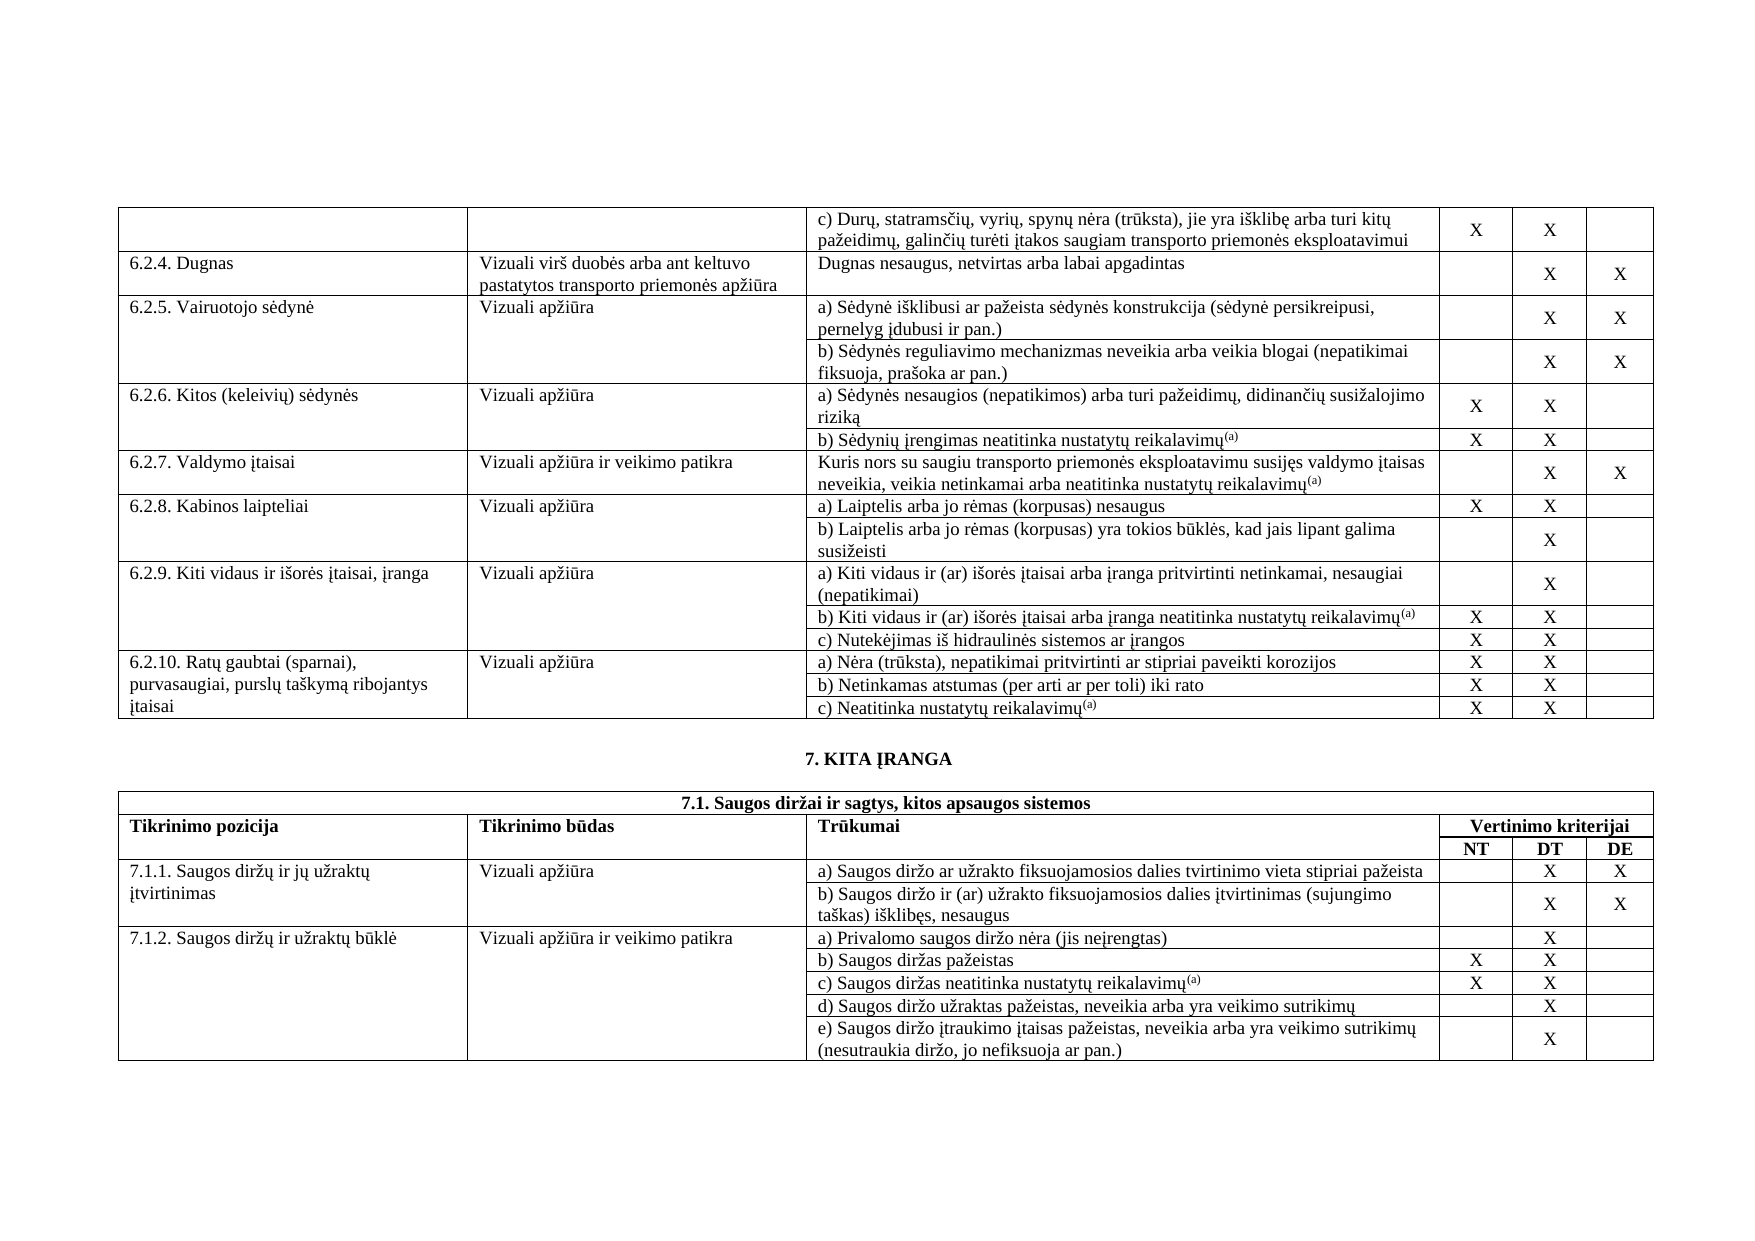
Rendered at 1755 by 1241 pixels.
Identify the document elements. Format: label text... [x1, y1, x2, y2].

table_cell Vizuali apžiūra [468, 296, 806, 383]
table_cell [1440, 451, 1512, 494]
table_cell X [1587, 340, 1653, 383]
table_cell a) Kiti vidaus ir (ar) išorės įtaisai arba įranga pritvirtinti netinkamai, nesaugiai (nepatikimai) [807, 562, 1439, 605]
table_cell b) Netinkamas atstumas (per arti ar per toli) iki rato [807, 674, 1439, 696]
table_cell X [1513, 429, 1586, 450]
table_cell X [1513, 296, 1586, 339]
table_cell [1587, 562, 1653, 605]
table_cell X [1440, 384, 1512, 427]
table_cell X [1513, 629, 1586, 650]
table_cell Vizuali apžiūra ir veikimo patikra [468, 451, 806, 494]
table_cell X [1513, 883, 1586, 926]
table_cell [1587, 384, 1653, 427]
table_cell Tikrinimo pozicija [119, 815, 467, 859]
table_cell [1440, 927, 1512, 948]
table_cell X [1513, 1017, 1586, 1060]
table_cell [1440, 296, 1512, 339]
table_cell 6.2.8. Kabinos laipteliai [119, 495, 467, 561]
table_cell Tikrinimo būdas [468, 815, 806, 859]
table_cell X [1587, 883, 1653, 926]
table_cell X [1440, 697, 1512, 718]
table_cell b) Saugos diržo ir (ar) užrakto fiksuojamosios dalies įtvirtinimas (sujungimo taškas) išklibęs, nesaugus [807, 883, 1439, 926]
table_cell Vizuali apžiūra [468, 860, 806, 926]
table_cell a) Laiptelis arba jo rėmas (korpusas) nesaugus [807, 495, 1439, 517]
table_cell X [1587, 451, 1653, 494]
table_cell X [1440, 651, 1512, 673]
table_cell Vizuali apžiūra [468, 651, 806, 718]
table_cell X [1440, 429, 1512, 450]
table_cell X [1440, 972, 1512, 993]
table_cell Vizuali apžiūra [468, 384, 806, 450]
table_cell [1587, 518, 1653, 561]
table_cell [1587, 949, 1653, 971]
table_cell [1587, 629, 1653, 650]
text 7. KITA ĮRANGA [118, 748, 1639, 769]
table_cell [1440, 340, 1512, 383]
table_cell c) Durų, statramsčių, vyrių, spynų nėra (trūksta), jie yra išklibę arba turi kitų pažeidimų, galinčių turėti įtakos saugiam transporto priemonės eksploatavimui [807, 208, 1439, 251]
table_cell 6.2.6. Kitos (keleivių) sėdynės [119, 384, 467, 450]
table_cell X [1587, 860, 1653, 882]
table_cell X [1513, 927, 1586, 948]
table_cell [1440, 1017, 1512, 1060]
table_cell [468, 208, 806, 251]
table_cell b) Laiptelis arba jo rėmas (korpusas) yra tokios būklės, kad jais lipant galima susižeisti [807, 518, 1439, 561]
table_cell X [1587, 252, 1653, 295]
table_cell [1587, 995, 1653, 1016]
table_cell X [1513, 674, 1586, 696]
table_cell 6.2.5. Vairuotojo sėdynė [119, 296, 467, 383]
table_cell [1587, 208, 1653, 251]
table_cell [1587, 697, 1653, 718]
table_cell X [1513, 860, 1586, 882]
table_cell a) Saugos diržo ar užrakto fiksuojamosios dalies tvirtinimo vieta stipriai pažeista [807, 860, 1439, 882]
table_cell c) Nutekėjimas iš hidraulinės sistemos ar įrangos [807, 629, 1439, 650]
table_cell X [1440, 629, 1512, 650]
table_cell DE [1587, 838, 1653, 859]
table_cell X [1513, 606, 1586, 628]
table_cell X [1587, 296, 1653, 339]
table_cell Vizuali apžiūra [468, 495, 806, 561]
table_cell c) Saugos diržas neatitinka nustatytų reikalavimų(a) [807, 972, 1439, 993]
table_cell 6.2.4. Dugnas [119, 252, 467, 295]
table_cell [1587, 1017, 1653, 1060]
table_cell DT [1513, 838, 1586, 859]
table_cell b) Saugos diržas pažeistas [807, 949, 1439, 971]
table_cell Vizuali apžiūra [468, 562, 806, 650]
table_cell [1587, 429, 1653, 450]
table_cell X [1513, 252, 1586, 295]
table_cell [1440, 883, 1512, 926]
table_cell e) Saugos diržo įtraukimo įtaisas pažeistas, neveikia arba yra veikimo sutrikimų (nesutraukia diržo, jo nefiksuoja ar pan.) [807, 1017, 1439, 1060]
table_cell NT [1440, 838, 1512, 859]
table_cell 6.2.9. Kiti vidaus ir išorės įtaisai, įranga [119, 562, 467, 650]
table_cell [1440, 860, 1512, 882]
table_header 7.1. Saugos diržai ir sagtys, kitos apsaugos sistemos [119, 792, 1653, 814]
table_cell a) Nėra (trūksta), nepatikimai pritvirtinti ar stipriai paveikti korozijos [807, 651, 1439, 673]
table_cell b) Sėdynės reguliavimo mechanizmas neveikia arba veikia blogai (nepatikimai fiksuoja, prašoka ar pan.) [807, 340, 1439, 383]
table_cell [119, 208, 467, 251]
table_cell X [1513, 451, 1586, 494]
table_cell 6.2.7. Valdymo įtaisai [119, 451, 467, 494]
table_cell X [1513, 518, 1586, 561]
table_cell [1587, 606, 1653, 628]
table_cell b) Sėdynių įrengimas neatitinka nustatytų reikalavimų(a) [807, 429, 1439, 450]
table_cell 7.1.1. Saugos diržų ir jų užraktų įtvirtinimas [119, 860, 467, 926]
table_cell X [1440, 495, 1512, 517]
table_cell X [1513, 972, 1586, 993]
table_cell Vizuali apžiūra ir veikimo patikra [468, 927, 806, 1060]
table_cell X [1513, 995, 1586, 1016]
table_cell [1440, 562, 1512, 605]
table_cell [1587, 927, 1653, 948]
table_cell X [1440, 208, 1512, 251]
table_cell b) Kiti vidaus ir (ar) išorės įtaisai arba įranga neatitinka nustatytų reikalavimų(a) [807, 606, 1439, 628]
table_cell c) Neatitinka nustatytų reikalavimų(a) [807, 697, 1439, 718]
table_cell X [1513, 340, 1586, 383]
table_cell X [1440, 606, 1512, 628]
table_cell [1440, 518, 1512, 561]
table_cell a) Privalomo saugos diržo nėra (jis neįrengtas) [807, 927, 1439, 948]
table_cell d) Saugos diržo užraktas pažeistas, neveikia arba yra veikimo sutrikimų [807, 995, 1439, 1016]
table_cell X [1513, 562, 1586, 605]
table_cell X [1513, 651, 1586, 673]
table_cell X [1513, 697, 1586, 718]
table_cell [1440, 252, 1512, 295]
table_cell Vertinimo kriterijai [1440, 815, 1653, 836]
table_cell X [1440, 949, 1512, 971]
table_cell [1587, 674, 1653, 696]
table_cell [1587, 495, 1653, 517]
table_cell X [1440, 674, 1512, 696]
table_cell [1440, 995, 1512, 1016]
table_cell X [1513, 384, 1586, 427]
table_cell Kuris nors su saugiu transporto priemonės eksploatavimu susijęs valdymo įtaisas neveikia, veikia netinkamai arba neatitinka nustatytų reikalavimų(a) [807, 451, 1439, 494]
table_cell Vizuali virš duobės arba ant keltuvo pastatytos transporto priemonės apžiūra [468, 252, 806, 295]
table_cell a) Sėdynė išklibusi ar pažeista sėdynės konstrukcija (sėdynė persikreipusi, pernelyg įdubusi ir pan.) [807, 296, 1439, 339]
table_cell Dugnas nesaugus, netvirtas arba labai apgadintas [807, 252, 1439, 295]
table_cell Trūkumai [807, 815, 1439, 859]
table_cell 7.1.2. Saugos diržų ir užraktų būklė [119, 927, 467, 1060]
table_cell X [1513, 495, 1586, 517]
table_cell [1587, 972, 1653, 993]
table_cell a) Sėdynės nesaugios (nepatikimos) arba turi pažeidimų, didinančių susižalojimo riziką [807, 384, 1439, 427]
table_cell 6.2.10. Ratų gaubtai (sparnai), purvasaugiai, purslų taškymą ribojantys įtaisai [119, 651, 467, 718]
table_cell X [1513, 949, 1586, 971]
table_cell X [1513, 208, 1586, 251]
table_cell [1587, 651, 1653, 673]
